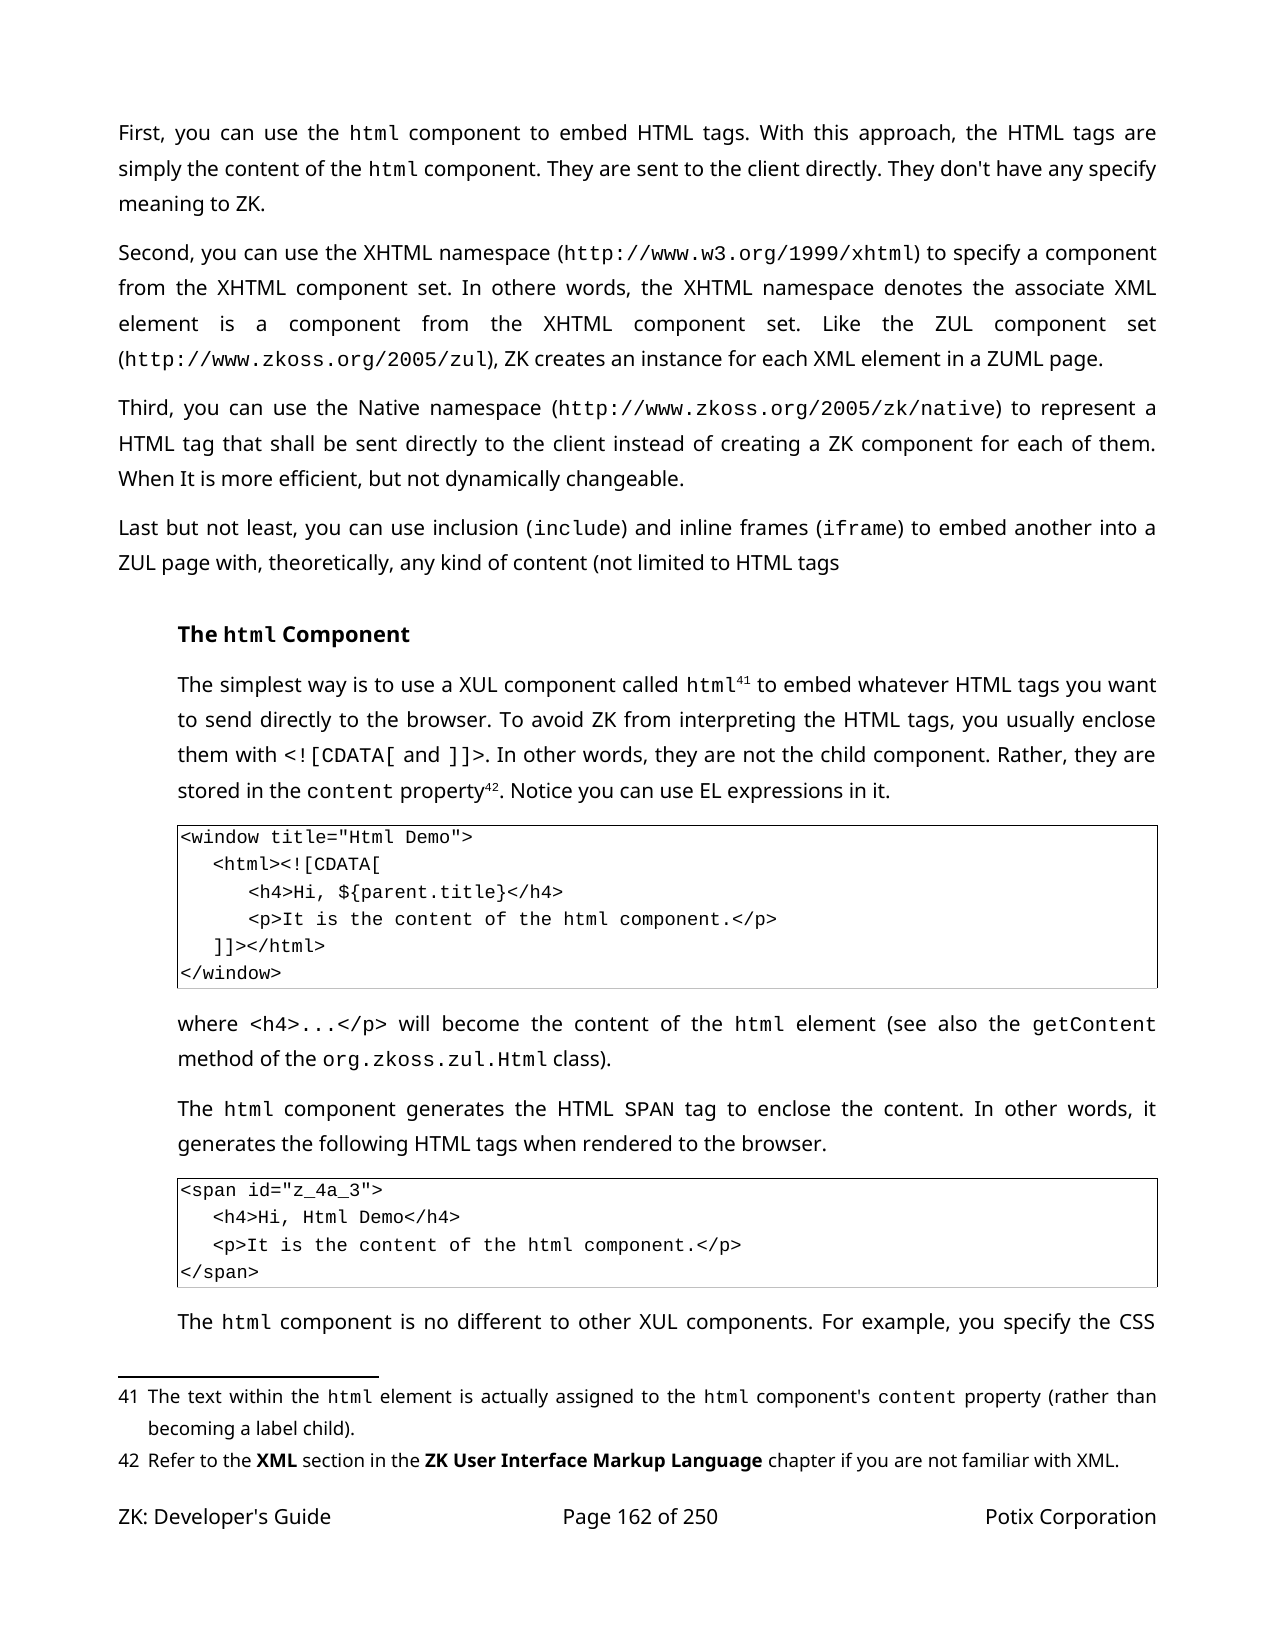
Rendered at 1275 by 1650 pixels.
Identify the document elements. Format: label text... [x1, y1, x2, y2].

text <p>It is the content of the html component.</p> [178, 907, 1157, 931]
text <h4>Hi, Html Demo</h4> [178, 1205, 1157, 1229]
text The html component generates the HTML SPAN tag to enclose the content. In other words, it generates the following HTML tags when rendered to the browser. [177, 1094, 1157, 1157]
text First, you can use the html component to embed HTML tags. With this approach, the HTML tags are simply the content of the html component. They are sent to the client directly. They don't have any specify meaning to ZK. [118, 118, 1157, 217]
text <window title="Html Demo"> [178, 826, 1157, 849]
text The simplest way is to use a XUL component called html to embed whatever HTML tags you want to send directly to the browser. To avoid ZK from interpreting the HTML tags, you usually enclose them with <![CDATA[ and ]]>. In other words, they are not the child component. Rather, they are stored in the content property. Notice you can use EL expressions in it. [177, 670, 1157, 804]
subtitle The html Component [177, 619, 1157, 649]
text Refer to the XML section in the ZK User Interface Markup Language chapter if you are not familiar with XML. [118, 1447, 1157, 1473]
text where <h4>...</p> will become the content of the html element (see also the getContent method of the org.zkoss.zul.Html class). [177, 1009, 1157, 1073]
text The text within the html element is actually assigned to the html component's content property (rather than becoming a label child). [118, 1383, 1157, 1441]
text Second, you can use the XHTML namespace (http://www.w3.org/1999/xhtml) to specify a component from the XHTML component set. In othere words, the XHTML namespace denotes the associate XML element is a component from the XHTML component set. Like the ZUL component set (http://www.zkoss.org/2005/zul), ZK creates an instance for each XML element in a ZUML page. [118, 238, 1157, 372]
text <h4>Hi, ${parent.title}</h4> [178, 879, 1157, 904]
text </window> [178, 961, 1157, 988]
text Third, you can use the Native namespace (http://www.zkoss.org/2005/zk/native) to represent a HTML tag that shall be sent directly to the client instead of creating a ZK component for each of them. When It is more efficient, but not dynamically changeable. [118, 393, 1157, 492]
text The html component is no different to other XUL components. For example, you specify the CSS [177, 1307, 1157, 1336]
text <html><![CDATA[ [178, 852, 1157, 877]
text Last but not least, you can use inclusion (include) and inline frames (iframe) to embed another into a ZUL page with, theoretically, any kind of content (not limited to HTML tags [118, 513, 1157, 576]
text ]]></html> [178, 934, 1157, 958]
text </span> [178, 1259, 1157, 1287]
text <p>It is the content of the html component.</p> [178, 1232, 1157, 1257]
text <span id="z_4a_3"> [178, 1179, 1157, 1202]
